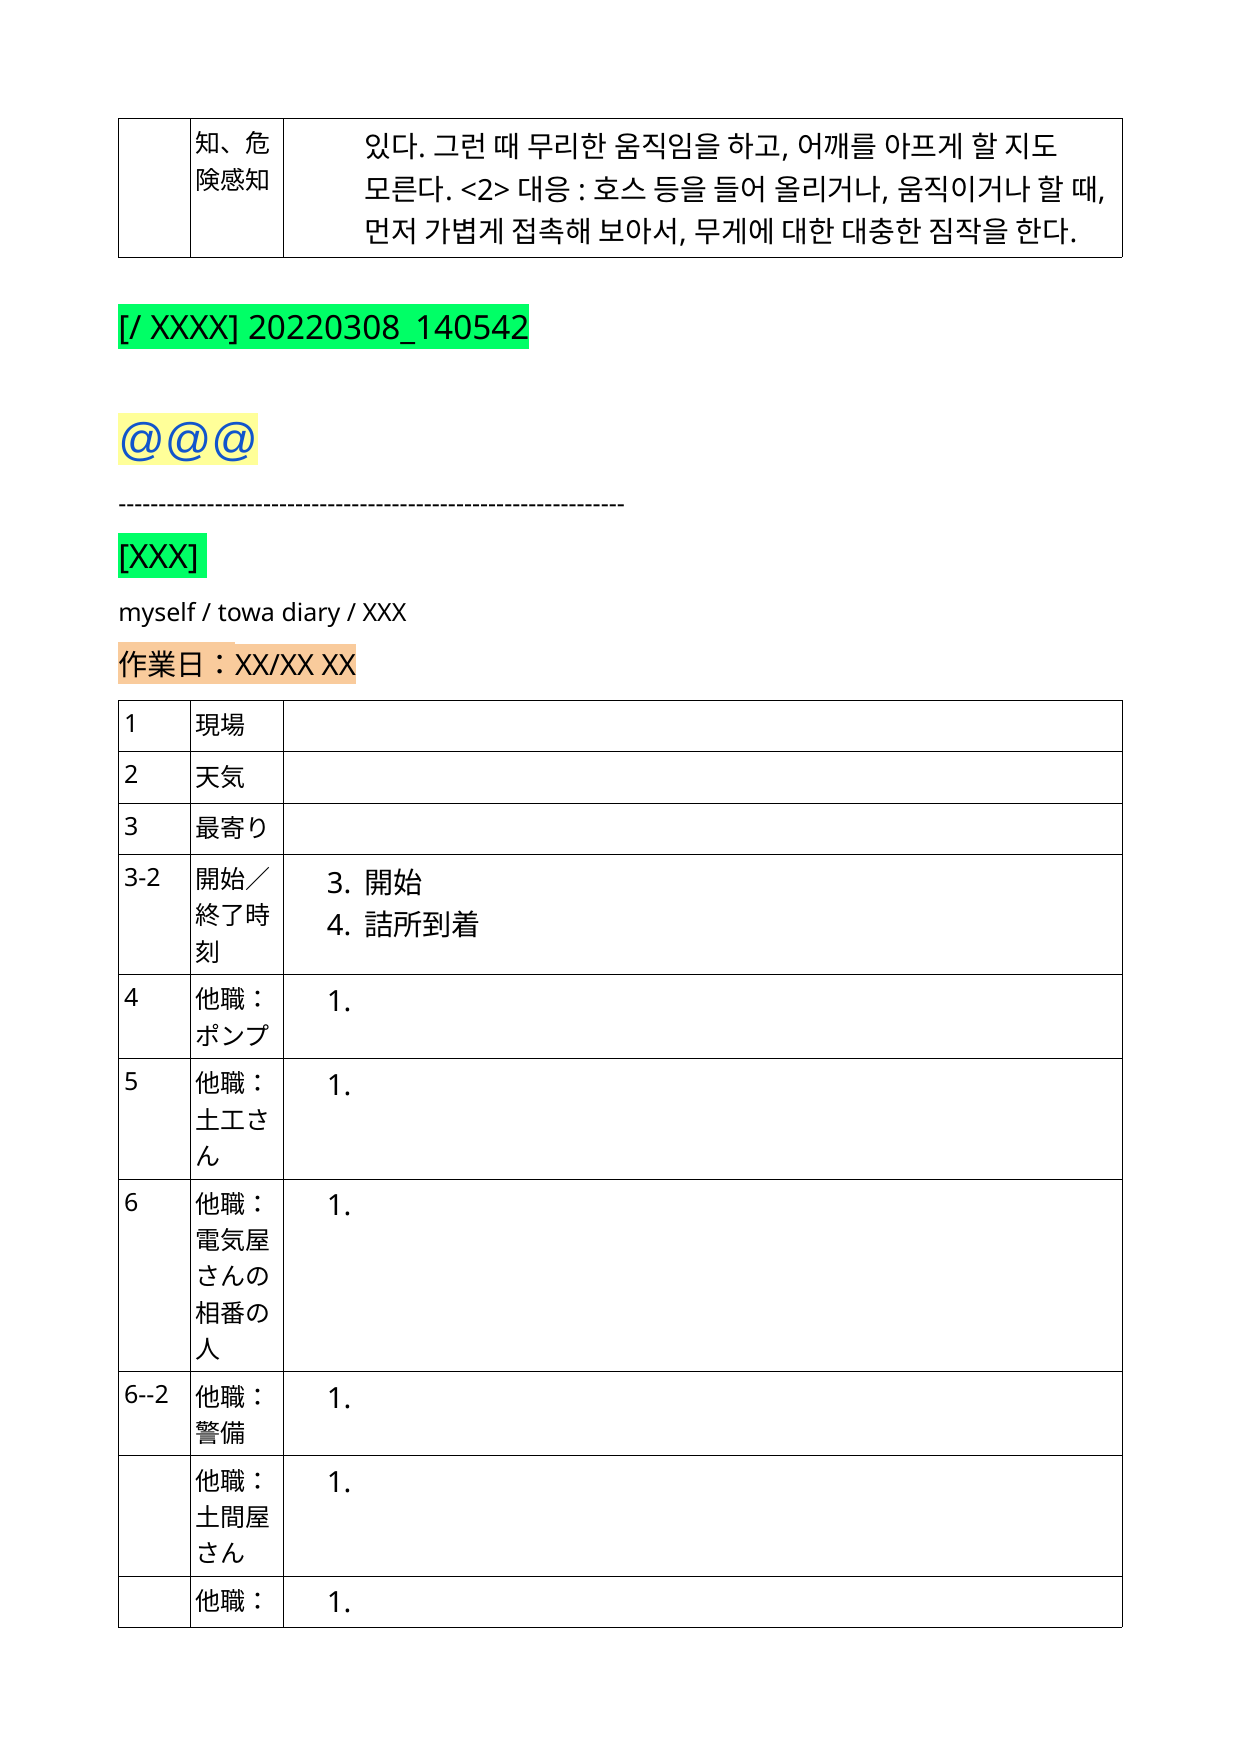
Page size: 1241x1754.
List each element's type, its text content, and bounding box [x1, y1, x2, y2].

table_cell 最寄り [191, 804, 283, 854]
table_header 1 [119, 701, 190, 751]
text --------------------------------------------------------------- [118, 485, 1122, 519]
table_cell [119, 119, 190, 257]
table_cell 天気 [191, 752, 283, 802]
table_cell 開始 詰所到着 [284, 855, 1122, 974]
table_cell [284, 1372, 1122, 1455]
table_cell 他職：警備 [191, 1372, 283, 1455]
table_cell 知、危険感知 [191, 119, 283, 257]
table_cell 他職：土間屋さん [191, 1456, 283, 1576]
table_cell [284, 1577, 1122, 1627]
table_cell 4 [119, 975, 190, 1058]
table_cell 他職：土工さん [191, 1059, 283, 1178]
table_cell [284, 975, 1122, 1058]
table_cell [284, 804, 1122, 854]
text myself / towa diary / XXX [118, 595, 1122, 629]
table_cell 6 [119, 1180, 190, 1371]
table_cell 5 [119, 1059, 190, 1178]
table_cell [284, 1180, 1122, 1371]
table_cell [284, 1456, 1122, 1576]
table_cell [119, 1577, 190, 1627]
table_cell [284, 752, 1122, 802]
table_header 現場 [191, 701, 283, 751]
table_header [284, 701, 1122, 751]
table_cell 他職：ポンプ [191, 975, 283, 1058]
table_cell 2 [119, 752, 190, 802]
table_cell 他職： [191, 1577, 283, 1627]
table_cell [119, 1456, 190, 1576]
text 作業日：XX/XX XX [118, 642, 1122, 684]
table_cell 있다. 그런 때 무리한 움직임을 하고, 어깨를 아프게 할 지도 모른다. <2> 대응 : 호스 등을 들어 올리거나, 움직이거나 할 때, 먼저 가볍게 접촉해 보아서, 무게에 대한 대충한 짐작을 한다. [284, 119, 1122, 257]
table_cell 3-2 [119, 855, 190, 974]
table_cell [284, 1059, 1122, 1178]
text @@@ [118, 413, 1122, 465]
text [XXX] [118, 532, 1122, 578]
table_cell 開始／終了時刻 [191, 855, 283, 974]
table_cell 3 [119, 804, 190, 854]
table_cell 他職：電気屋さんの相番の人 [191, 1180, 283, 1371]
text [/ XXXX] 20220308_140542 [118, 303, 1122, 349]
table_cell 6--2 [119, 1372, 190, 1455]
